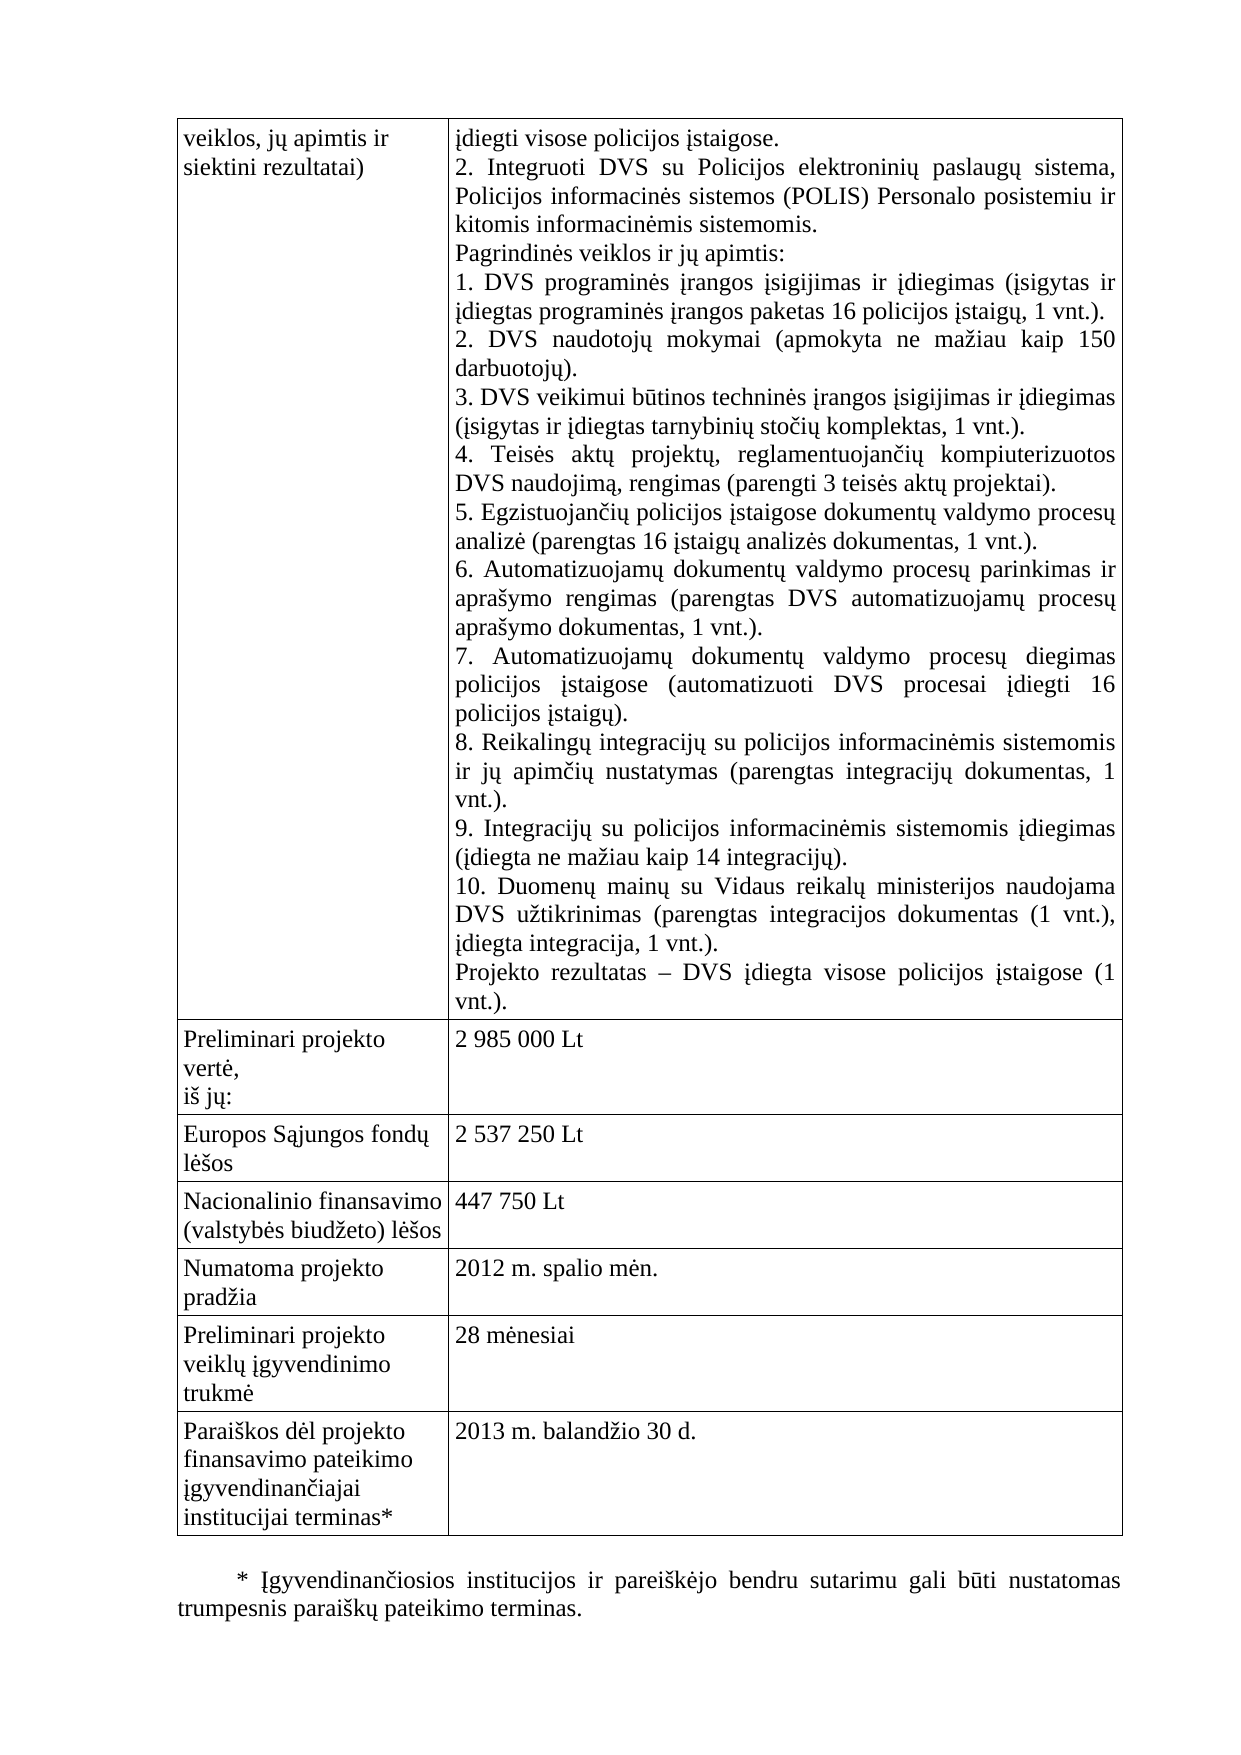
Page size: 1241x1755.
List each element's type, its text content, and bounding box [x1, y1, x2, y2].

table_cell įdiegti visose policijos įstaigose. 2. Integruoti DVS su Policijos elektroninių paslaugų sistema, Policijos informacinės sistemos (POLIS) Personalo posistemiu ir kitomis informacinėmis sistemomis. Pagrindinės veiklos ir jų apimtis: 1. DVS programinės įrangos įsigijimas ir įdiegimas (įsigytas ir įdiegtas programinės įrangos paketas 16 policijos įstaigų, 1 vnt.). 2. DVS naudotojų mokymai (apmokyta ne mažiau kaip 150 darbuotojų). 3. DVS veikimui būtinos techninės įrangos įsigijimas ir įdiegimas (įsigytas ir įdiegtas tarnybinių stočių komplektas, 1 vnt.). 4. Teisės aktų projektų, reglamentuojančių kompiuterizuotos DVS naudojimą, rengimas (parengti 3 teisės aktų projektai). 5. Egzistuojančių policijos įstaigose dokumentų valdymo procesų analizė (parengtas 16 įstaigų analizės dokumentas, 1 vnt.). 6. Automatizuojamų dokumentų valdymo procesų parinkimas ir aprašymo rengimas (parengtas DVS automatizuojamų procesų aprašymo dokumentas, 1 vnt.). 7. Automatizuojamų dokumentų valdymo procesų diegimas policijos įstaigose (automatizuoti DVS procesai įdiegti 16 policijos įstaigų). 8. Reikalingų integracijų su policijos informacinėmis sistemomis ir jų apimčių nustatymas (parengtas integracijų dokumentas, 1 vnt.). 9. Integracijų su policijos informacinėmis sistemomis įdiegimas (įdiegta ne mažiau kaip 14 integracijų). 10. Duomenų mainų su Vidaus reikalų ministerijos naudojama DVS užtikrinimas (parengtas integracijos dokumentas (1 vnt.), įdiegta integracija, 1 vnt.). Projekto rezultatas – DVS įdiegta visose policijos įstaigose (1 vnt.). [449, 119, 1122, 1019]
table_cell 2013 m. balandžio 30 d. [449, 1412, 1122, 1535]
table_cell 28 mėnesiai [449, 1316, 1122, 1411]
table_cell Nacionalinio finansavimo (valstybės biudžeto) lėšos [178, 1182, 448, 1248]
table_cell Paraiškos dėl projekto finansavimo pateikimo įgyvendinančiajai institucijai terminas* [178, 1412, 448, 1535]
table_cell veiklos, jų apimtis ir siektini rezultatai) [178, 119, 448, 1019]
table_cell 2012 m. spalio mėn. [449, 1249, 1122, 1315]
table_cell Europos Sąjungos fondų lėšos [178, 1115, 448, 1181]
table_cell Preliminari projekto veiklų įgyvendinimo trukmė [178, 1316, 448, 1411]
table_cell 2 985 000 Lt [449, 1020, 1122, 1114]
table_cell Numatoma projekto pradžia [178, 1249, 448, 1315]
table_cell Preliminari projekto vertė, iš jų: [178, 1020, 448, 1114]
table_cell 2 537 250 Lt [449, 1115, 1122, 1181]
text * Įgyvendinančiosios institucijos ir pareiškėjo bendru sutarimu gali būti nustatomas trumpesnis paraiškų pateikimo terminas. [177, 1565, 1122, 1622]
table_cell 447 750 Lt [449, 1182, 1122, 1248]
